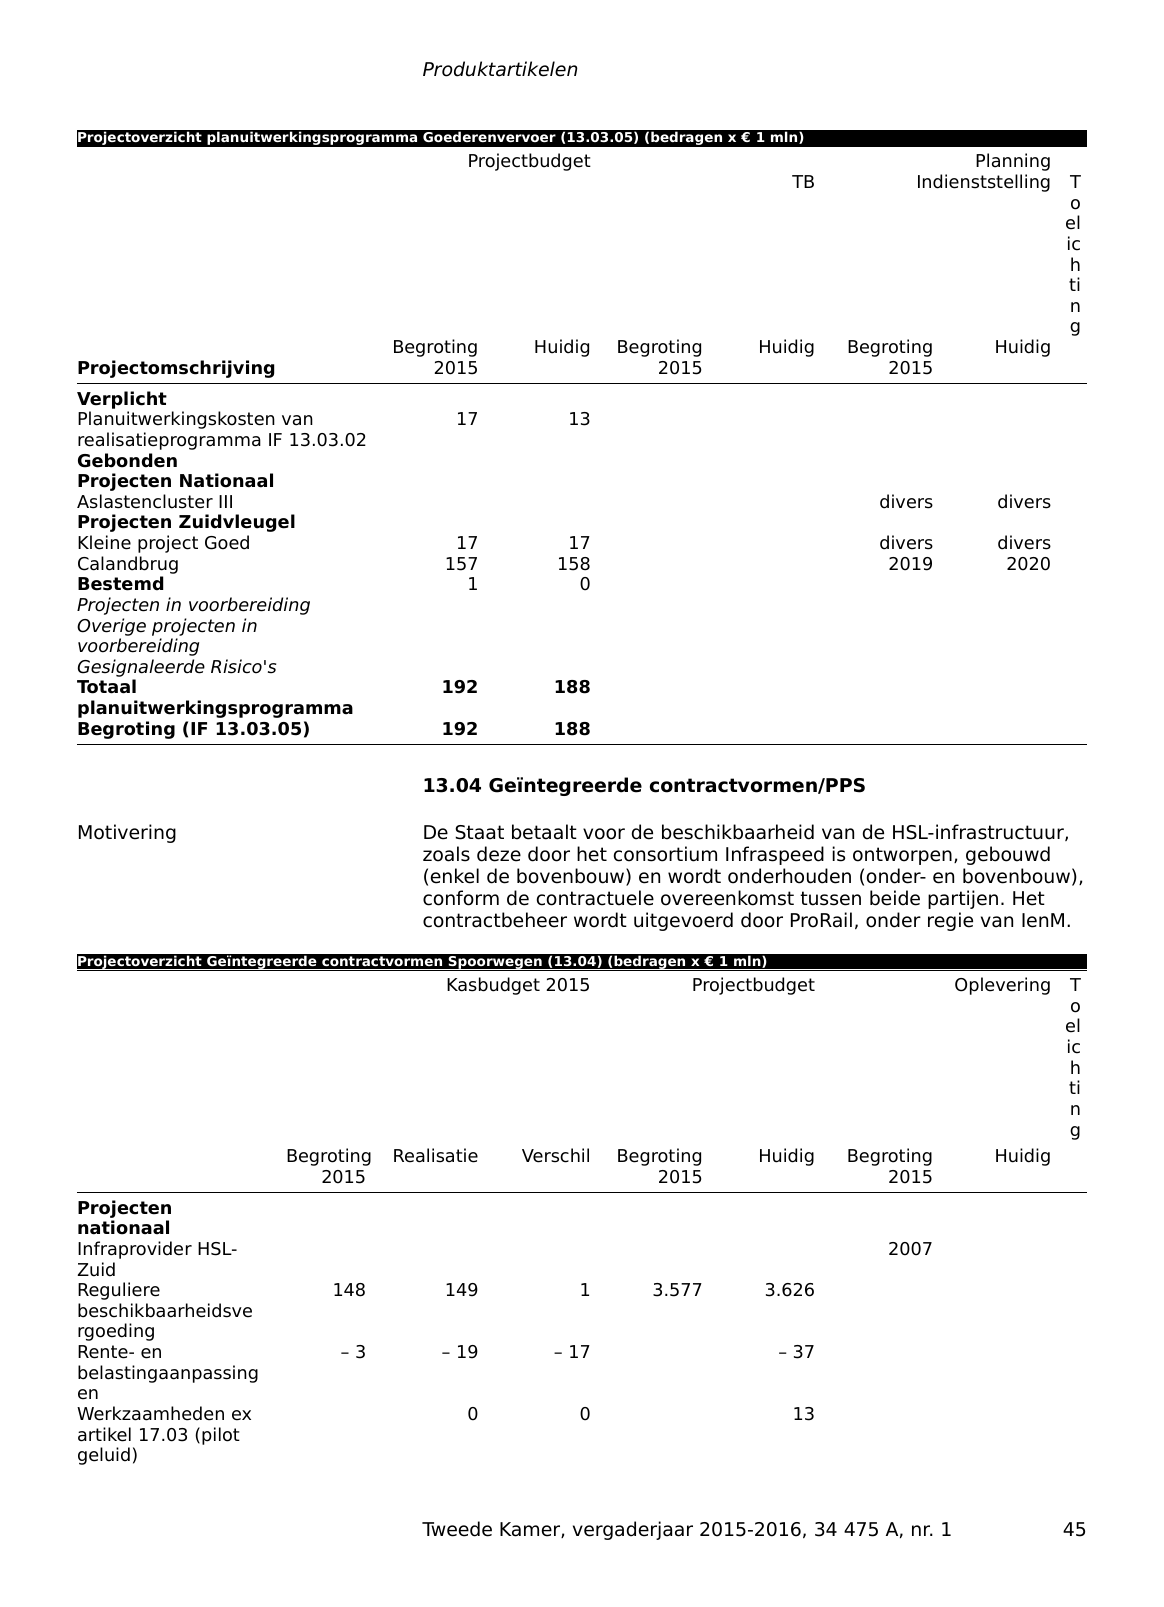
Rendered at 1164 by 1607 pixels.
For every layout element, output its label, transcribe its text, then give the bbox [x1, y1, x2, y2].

table_cell Infraprovider HSL-Zuid [77, 1239, 260, 1280]
table_cell [596, 451, 709, 471]
table_cell Huidig [939, 337, 1057, 358]
table_cell 3.626 [709, 1280, 821, 1342]
table_cell Totaal planuitwerkingsprogramma [77, 678, 372, 719]
table_cell 0 [484, 1404, 596, 1466]
table_cell [939, 657, 1057, 677]
table_cell Realisatie [372, 1140, 484, 1167]
table_cell Bestemd [77, 574, 372, 595]
table_cell Gebonden [77, 451, 372, 471]
table_header Projectoverzicht planuitwerkingsprogramma Goederenvervoer (13.03.05) (bedragen x € 1 mln) [77, 130, 1087, 146]
table_cell TB [596, 172, 821, 337]
table_cell 2015 [821, 358, 939, 383]
table_cell 2020 [939, 554, 1057, 574]
table_cell 2007 [821, 1239, 939, 1280]
table_cell 1 [372, 574, 484, 595]
table_cell [1057, 1280, 1087, 1342]
table_cell Projecten Zuidvleugel [77, 513, 372, 533]
table_cell 17 [372, 409, 484, 451]
table_cell [821, 1404, 939, 1466]
table_cell Projecten in voorbereiding [77, 595, 372, 616]
table_cell [372, 471, 484, 492]
table_cell [1057, 492, 1087, 512]
table_cell [77, 172, 372, 337]
table_cell Begroting [821, 1140, 939, 1167]
table_cell [372, 595, 484, 616]
table_cell [1057, 554, 1087, 574]
table_cell [1057, 471, 1087, 492]
table_cell [596, 1404, 708, 1466]
table_cell Kasbudget 2015 [260, 971, 596, 1140]
table_cell 192 [372, 719, 484, 744]
table_cell [939, 678, 1057, 719]
table_cell [1057, 1404, 1087, 1466]
table_cell [1057, 1239, 1087, 1280]
table_cell 157 [372, 554, 484, 574]
table_cell [709, 358, 821, 383]
table_cell [709, 513, 821, 533]
table_cell [939, 1167, 1057, 1192]
table_cell [596, 595, 709, 616]
table_cell [260, 1239, 372, 1280]
table_cell [1057, 616, 1087, 657]
table_cell Verschil [484, 1140, 596, 1167]
table_cell [709, 678, 821, 719]
table_cell [484, 1193, 596, 1239]
table_cell 2015 [596, 358, 709, 383]
table_cell Projectomschrijving [77, 358, 372, 383]
table_cell [372, 1239, 484, 1280]
table_cell divers [821, 492, 939, 512]
table_cell [596, 657, 709, 677]
table_cell Aslastencluster III [77, 492, 372, 512]
table_cell [372, 1193, 484, 1239]
table_cell [372, 172, 484, 337]
table_cell [1057, 358, 1087, 383]
table_cell [484, 492, 596, 512]
table_cell [939, 1404, 1057, 1466]
table_cell [1057, 337, 1087, 358]
table_cell Huidig [709, 1140, 821, 1167]
table_cell Begroting [260, 1140, 372, 1167]
table_cell [596, 1193, 708, 1239]
table_cell [821, 574, 939, 595]
table_cell [1057, 533, 1087, 554]
table_cell Rente- en belastingaanpassingen [77, 1342, 260, 1404]
table_cell 2019 [821, 554, 939, 574]
table_cell Werkzaamheden ex artikel 17.03 (pilot geluid) [77, 1404, 260, 1466]
text Motivering [77, 822, 399, 844]
subtitle 13.04 Geïntegreerde contractvormen/PPS [422, 775, 1087, 797]
table_cell [709, 657, 821, 677]
table_cell [821, 657, 939, 677]
table_cell [1057, 574, 1087, 595]
table_cell [821, 1193, 939, 1239]
table_cell [709, 719, 821, 744]
table_cell [939, 595, 1057, 616]
table_cell [821, 616, 939, 657]
table_cell Huidig [939, 1140, 1057, 1167]
text De Staat betaalt voor de beschikbaarheid van de HSL-infrastructuur, zoals deze door het consortium Infraspeed is ontworpen, gebouwd (enkel de bovenbouw) en wordt onderhouden (onder- en bovenbouw), conform de contractuele overeenkomst tussen beide partijen. Het contractbeheer wordt uitgevoerd door ProRail, onder regie van IenM. [422, 822, 1087, 932]
table_cell [939, 1239, 1057, 1280]
table_cell [1057, 451, 1087, 471]
table_cell [484, 172, 596, 337]
table_cell [939, 358, 1057, 383]
table_cell [939, 616, 1057, 657]
table_cell 17 [484, 533, 596, 554]
table_cell 2015 [372, 358, 484, 383]
table_cell Overige projecten in voorbereiding [77, 616, 372, 657]
table_cell [596, 616, 709, 657]
table_cell [484, 595, 596, 616]
table_cell [939, 471, 1057, 492]
table_cell [1057, 678, 1087, 719]
table_cell [596, 554, 709, 574]
table_cell [77, 147, 372, 172]
table_cell 0 [372, 1404, 484, 1466]
table_cell [372, 384, 484, 409]
table_cell 13 [709, 1404, 821, 1466]
table_cell [939, 719, 1057, 744]
table_cell Calandbrug [77, 554, 372, 574]
table_cell [372, 616, 484, 657]
table_cell [1057, 657, 1087, 677]
table_cell [709, 1193, 821, 1239]
table_cell [821, 384, 939, 409]
table_cell 148 [260, 1280, 372, 1342]
table_cell Begroting [372, 337, 484, 358]
table_cell [709, 1239, 821, 1280]
table_cell 192 [372, 678, 484, 719]
table_cell [709, 533, 821, 554]
table_cell [821, 451, 939, 471]
table_cell [709, 1167, 821, 1192]
table_cell Begroting [596, 1140, 708, 1167]
table_cell Begroting [596, 337, 709, 358]
table_cell [372, 657, 484, 677]
table_cell [596, 409, 709, 451]
table_cell [939, 451, 1057, 471]
table_cell [596, 513, 709, 533]
table_cell 1 [484, 1280, 596, 1342]
table_cell Oplevering [821, 971, 1057, 1140]
table_cell [939, 409, 1057, 451]
table_cell 188 [484, 678, 596, 719]
table_cell Projectbudget [372, 147, 596, 172]
table_cell 188 [484, 719, 596, 744]
table_cell [372, 513, 484, 533]
table_cell [484, 1167, 596, 1192]
table_cell Projecten nationaal [77, 1193, 260, 1239]
table_cell [1057, 1342, 1087, 1404]
table_cell [596, 492, 709, 512]
table_cell [939, 1280, 1057, 1342]
table_cell [260, 1404, 372, 1466]
table_cell [596, 678, 709, 719]
table_cell [484, 616, 596, 657]
table_cell divers [939, 492, 1057, 512]
table_cell [1057, 147, 1087, 172]
table_cell [709, 384, 821, 409]
table_cell [484, 358, 596, 383]
table_cell [1057, 384, 1087, 409]
table_cell [260, 1193, 372, 1239]
table_cell [821, 678, 939, 719]
table_cell Begroting [821, 337, 939, 358]
table_cell [821, 513, 939, 533]
table_cell [709, 492, 821, 512]
table_cell [1057, 719, 1087, 744]
table_cell [1057, 595, 1087, 616]
table_cell [709, 554, 821, 574]
table_cell Gesignaleerde Risico's [77, 657, 372, 677]
table_cell [596, 1342, 708, 1404]
table_cell 2015 [596, 1167, 708, 1192]
table_cell [709, 595, 821, 616]
table_cell divers [939, 533, 1057, 554]
table_cell Huidig [484, 337, 596, 358]
table_cell [821, 409, 939, 451]
table_cell [709, 451, 821, 471]
table_cell [372, 451, 484, 471]
table_cell [596, 1239, 708, 1280]
table_cell [1057, 1167, 1087, 1192]
table_cell [77, 971, 260, 1167]
table_cell [484, 451, 596, 471]
table_cell [939, 384, 1057, 409]
table_cell [1057, 409, 1087, 451]
table_cell [484, 657, 596, 677]
table_cell Planning [596, 147, 1057, 172]
table_cell 0 [484, 574, 596, 595]
table_cell [484, 471, 596, 492]
table_cell [484, 384, 596, 409]
table_cell [709, 471, 821, 492]
table_cell [821, 1280, 939, 1342]
table_cell Toelichting [1057, 172, 1087, 337]
table_cell Toelichting [1057, 971, 1087, 1140]
table_cell 13 [484, 409, 596, 451]
table_header Projectoverzicht Geïntegreerde contractvormen Spoorwegen (13.04) (bedragen x € 1 mln) [77, 954, 1087, 969]
table_cell [77, 1167, 260, 1192]
table_cell [372, 492, 484, 512]
table_cell 3.577 [596, 1280, 708, 1342]
table_cell [821, 719, 939, 744]
table_cell [596, 471, 709, 492]
table_cell 17 [372, 533, 484, 554]
table_cell [939, 513, 1057, 533]
table_cell Begroting (IF 13.03.05) [77, 719, 372, 744]
table_cell [596, 574, 709, 595]
table_cell [939, 1193, 1057, 1239]
table_cell Projectbudget [596, 971, 821, 1140]
table_cell [709, 574, 821, 595]
table_cell [709, 409, 821, 451]
table_cell [484, 1239, 596, 1280]
table_cell divers [821, 533, 939, 554]
table_cell [77, 337, 372, 358]
table_cell [1057, 1193, 1087, 1239]
table_cell [939, 574, 1057, 595]
table_cell 2015 [821, 1167, 939, 1192]
table_cell – 37 [709, 1342, 821, 1404]
table_cell [821, 595, 939, 616]
table_cell Huidig [709, 337, 821, 358]
table_cell Projecten Nationaal [77, 471, 372, 492]
table_cell – 17 [484, 1342, 596, 1404]
table_cell [939, 1342, 1057, 1404]
table_cell [596, 533, 709, 554]
table_cell [709, 616, 821, 657]
table_cell – 19 [372, 1342, 484, 1404]
table_cell – 3 [260, 1342, 372, 1404]
table_cell Reguliere beschikbaarheidsvergoeding [77, 1280, 260, 1342]
table_cell [596, 719, 709, 744]
table_cell [484, 513, 596, 533]
table_cell [1057, 513, 1087, 533]
table_cell 149 [372, 1280, 484, 1342]
table_cell Planuitwerkingskosten van realisatieprogramma IF 13.03.02 [77, 409, 372, 451]
table_cell Kleine project Goed [77, 533, 372, 554]
table_cell [372, 1167, 484, 1192]
table_cell Verplicht [77, 384, 372, 409]
table_cell [821, 1342, 939, 1404]
table_cell 2015 [260, 1167, 372, 1192]
table_cell Indienststelling [821, 172, 1057, 337]
table_cell 158 [484, 554, 596, 574]
table_cell [596, 384, 709, 409]
table_cell [821, 471, 939, 492]
table_cell [1057, 1140, 1087, 1167]
